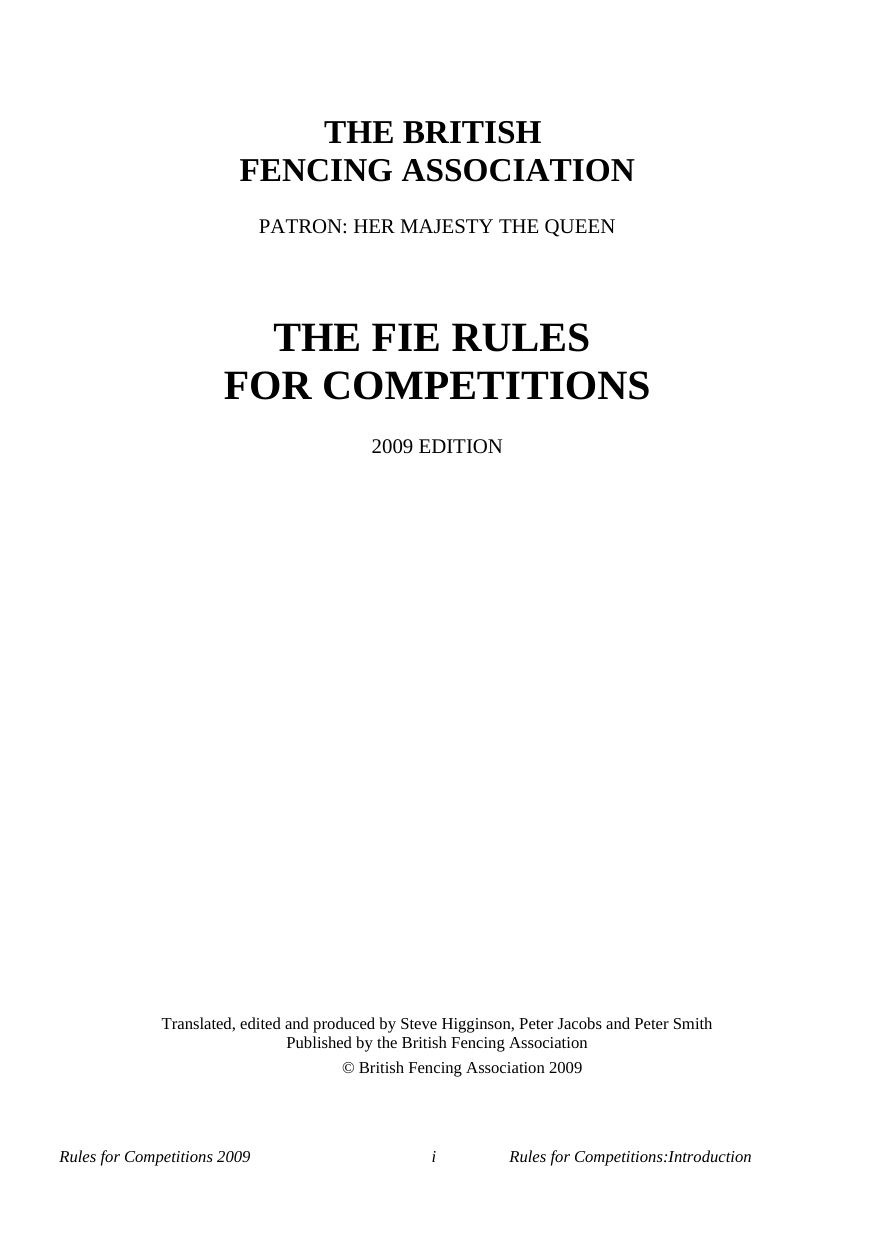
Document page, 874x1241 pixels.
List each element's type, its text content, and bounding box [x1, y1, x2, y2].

text PATRON: HER MAJESTY THE QUEEN [59, 214, 815, 238]
text THE BRITISH FENCING ASSOCIATION [59, 112, 815, 189]
text © British Fencing Association 2009 [109, 1057, 815, 1077]
text 2009 EDITION [59, 434, 815, 458]
text Translated, edited and produced by Steve Higginson, Peter Jacobs and Peter Smith Published by the British Fencing Association [59, 1014, 815, 1052]
text THE FIE RULES FOR COMPETITIONS [59, 313, 815, 409]
